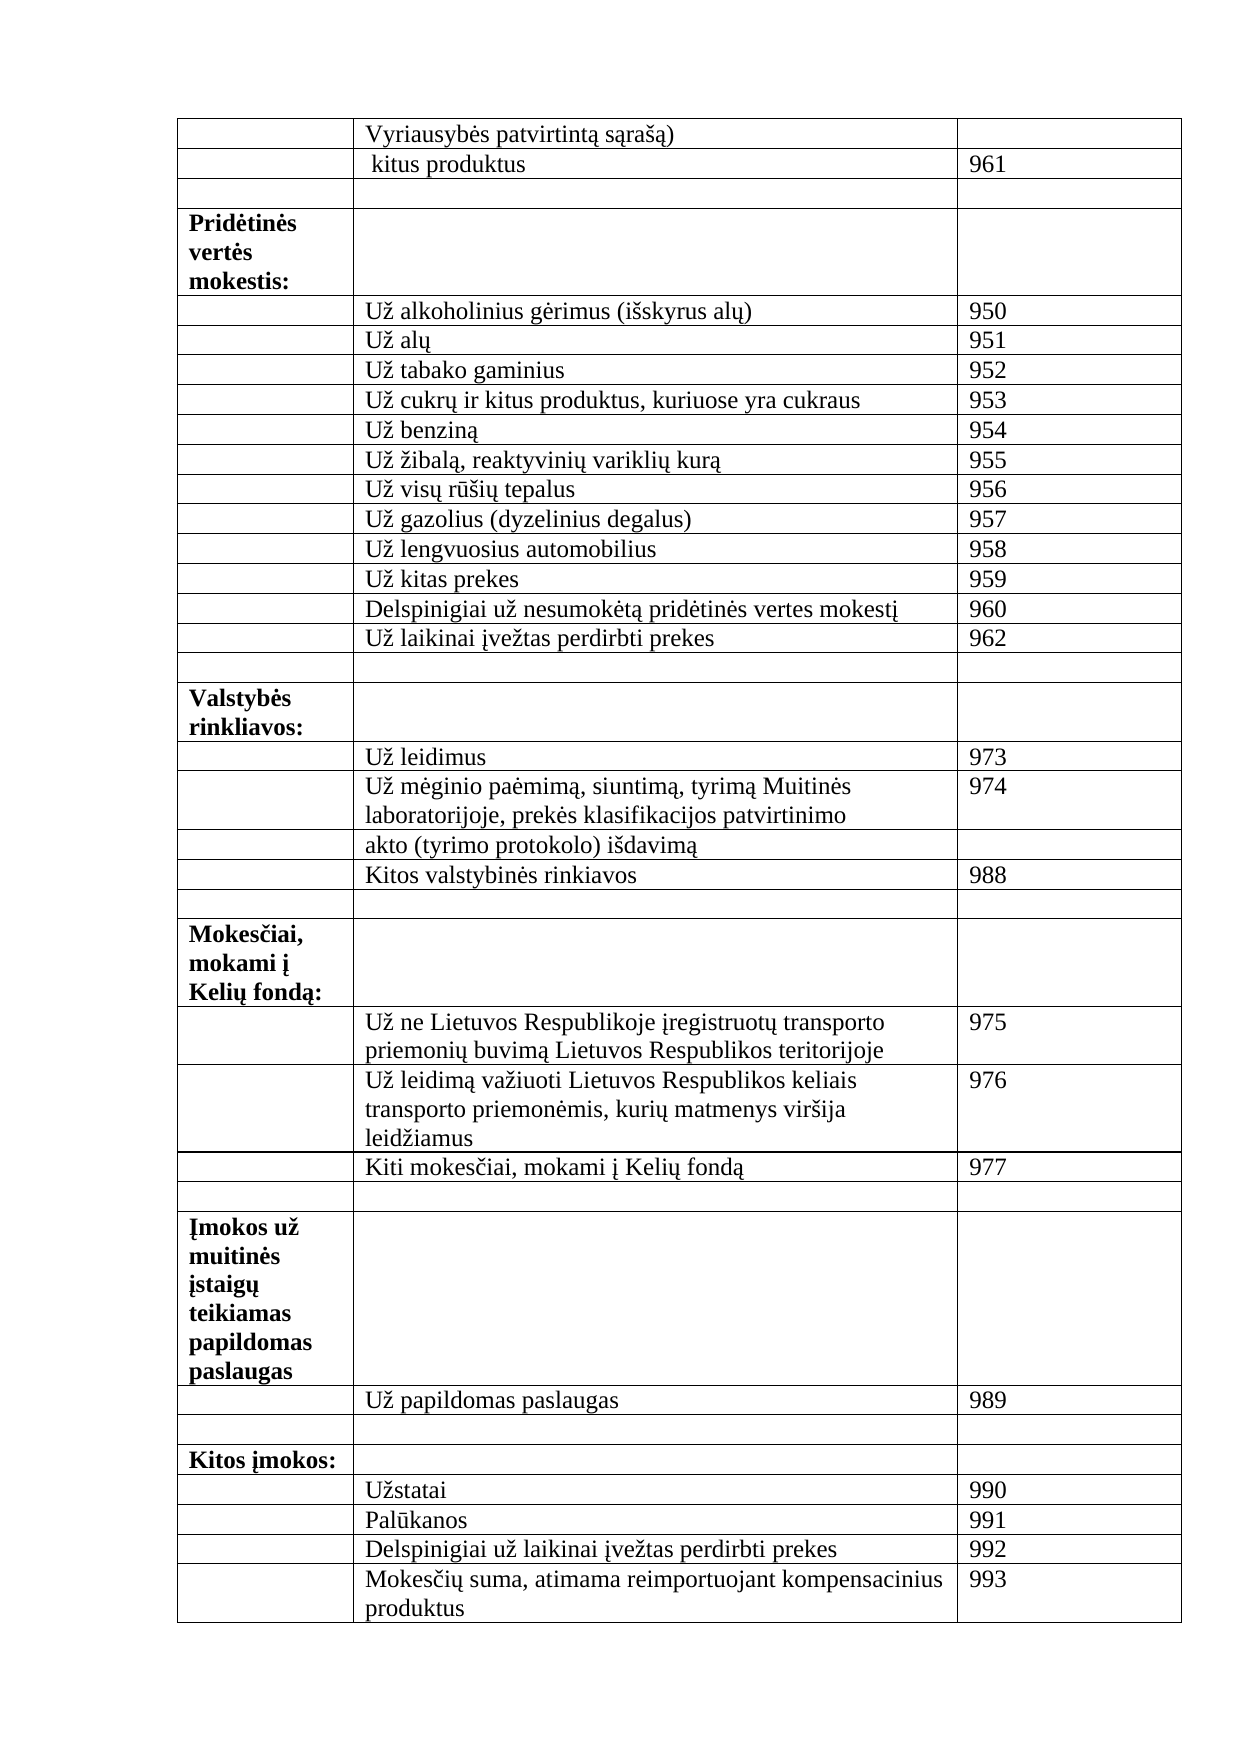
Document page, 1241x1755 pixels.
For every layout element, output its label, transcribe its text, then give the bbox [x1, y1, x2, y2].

table_cell 975 [958, 1007, 1181, 1064]
table_cell 962 [958, 624, 1181, 652]
table_cell 974 [958, 771, 1181, 829]
table_cell 950 [958, 296, 1181, 324]
table_cell Už laikinai įvežtas perdirbti prekes [354, 624, 957, 652]
table_cell [958, 683, 1181, 741]
table_cell [958, 890, 1181, 918]
table_cell [178, 1386, 353, 1414]
table_cell Užstatai [354, 1475, 957, 1504]
table_cell [178, 475, 353, 503]
table_cell 993 [958, 1564, 1181, 1622]
table_cell [958, 179, 1181, 207]
table_cell 977 [958, 1153, 1181, 1181]
table_cell 991 [958, 1505, 1181, 1533]
table_cell [354, 1445, 957, 1474]
table_cell [958, 830, 1181, 859]
table_cell 955 [958, 445, 1181, 473]
table_cell [178, 1065, 353, 1151]
table_cell [354, 1415, 957, 1444]
table_cell [178, 771, 353, 829]
table_cell [958, 1415, 1181, 1444]
table_cell akto (tyrimo protokolo) išdavimą [354, 830, 957, 859]
table_cell 988 [958, 860, 1181, 888]
table_cell [178, 742, 353, 770]
table_cell Delspinigiai už laikinai įvežtas perdirbti prekes [354, 1535, 957, 1563]
table_cell [178, 385, 353, 414]
table_cell Įmokos už muitinės įstaigų teikiamas papildomas paslaugas [178, 1212, 353, 1384]
table_cell 973 [958, 742, 1181, 770]
table_cell [178, 1182, 353, 1211]
table_cell Už mėginio paėmimą, siuntimą, tyrimą Muitinės laboratorijoje, prekės klasifikacijos patvirtinimo [354, 771, 957, 829]
table_cell [178, 445, 353, 473]
table_cell Pridėtinės vertės mokestis: [178, 209, 353, 295]
table_cell Už leidimą važiuoti Lietuvos Respublikos keliais transporto priemonėmis, kurių matmenys viršija leidžiamus [354, 1065, 957, 1151]
table_cell [178, 326, 353, 354]
table_cell Valstybės rinkliavos: [178, 683, 353, 741]
table_cell 989 [958, 1386, 1181, 1414]
table_cell [958, 919, 1181, 1006]
table_cell Už benziną [354, 415, 957, 444]
table_cell Už ne Lietuvos Respublikoje įregistruotų transporto priemonių buvimą Lietuvos Respublikos teritorijoje [354, 1007, 957, 1064]
table_cell 954 [958, 415, 1181, 444]
table_cell [178, 355, 353, 384]
table_cell [178, 890, 353, 918]
table_cell Už papildomas paslaugas [354, 1386, 957, 1414]
table_cell Už leidimus [354, 742, 957, 770]
table_cell 951 [958, 326, 1181, 354]
table_cell Už alkoholinius gėrimus (išskyrus alų) [354, 296, 957, 324]
table_cell [178, 296, 353, 324]
table_cell Delspinigiai už nesumokėtą pridėtinės vertes mokestį [354, 594, 957, 622]
table_cell [178, 830, 353, 859]
table_cell Kiti mokesčiai, mokami į Kelių fondą [354, 1153, 957, 1181]
table_cell [354, 1182, 957, 1211]
table_cell Už visų rūšių tepalus [354, 475, 957, 503]
table_cell [178, 504, 353, 533]
table_cell [354, 653, 957, 682]
table_cell [178, 1505, 353, 1533]
table_cell 990 [958, 1475, 1181, 1504]
table_cell [178, 1535, 353, 1563]
table_cell 956 [958, 475, 1181, 503]
table_cell 959 [958, 564, 1181, 593]
table_cell [178, 564, 353, 593]
table_cell Mokesčių suma, atimama reimportuojant kompensacinius produktus [354, 1564, 957, 1622]
table_cell [354, 919, 957, 1006]
table_cell 992 [958, 1535, 1181, 1563]
table_cell kitus produktus [354, 149, 957, 178]
table_cell Vyriausybės patvirtintą sąrašą) [354, 119, 957, 148]
table_cell 960 [958, 594, 1181, 622]
table_cell [178, 1007, 353, 1064]
table_cell Už tabako gaminius [354, 355, 957, 384]
table_cell [178, 534, 353, 563]
table_cell [958, 1182, 1181, 1211]
table_cell Už žibalą, reaktyvinių variklių kurą [354, 445, 957, 473]
table_cell [178, 860, 353, 888]
table_cell [958, 1445, 1181, 1474]
table_cell 957 [958, 504, 1181, 533]
table_cell [958, 119, 1181, 148]
table_cell [354, 890, 957, 918]
table_cell [178, 179, 353, 207]
table_cell Už lengvuosius automobilius [354, 534, 957, 563]
table_cell Už kitas prekes [354, 564, 957, 593]
table_cell Palūkanos [354, 1505, 957, 1533]
table_cell [178, 1153, 353, 1181]
table_cell [958, 653, 1181, 682]
table_cell 961 [958, 149, 1181, 178]
table_cell Už cukrų ir kitus produktus, kuriuose yra cukraus [354, 385, 957, 414]
table_cell [354, 179, 957, 207]
table_cell [958, 1212, 1181, 1384]
table_cell [178, 624, 353, 652]
table_cell [178, 149, 353, 178]
table_cell [178, 1475, 353, 1504]
table_cell Už alų [354, 326, 957, 354]
table_cell [178, 415, 353, 444]
table_cell Kitos įmokos: [178, 1445, 353, 1474]
table_cell 958 [958, 534, 1181, 563]
table_cell [178, 594, 353, 622]
table_cell [354, 1212, 957, 1384]
table_cell [178, 119, 353, 148]
table_cell Už gazolius (dyzelinius degalus) [354, 504, 957, 533]
table_cell [958, 209, 1181, 295]
table_cell [178, 1564, 353, 1622]
table_cell [178, 1415, 353, 1444]
table_cell [354, 683, 957, 741]
table_cell [178, 653, 353, 682]
table_cell 953 [958, 385, 1181, 414]
table_cell 952 [958, 355, 1181, 384]
table_cell [354, 209, 957, 295]
table_cell Mokesčiai, mokami į Kelių fondą: [178, 919, 353, 1006]
table_cell Kitos valstybinės rinkiavos [354, 860, 957, 888]
table_cell 976 [958, 1065, 1181, 1151]
